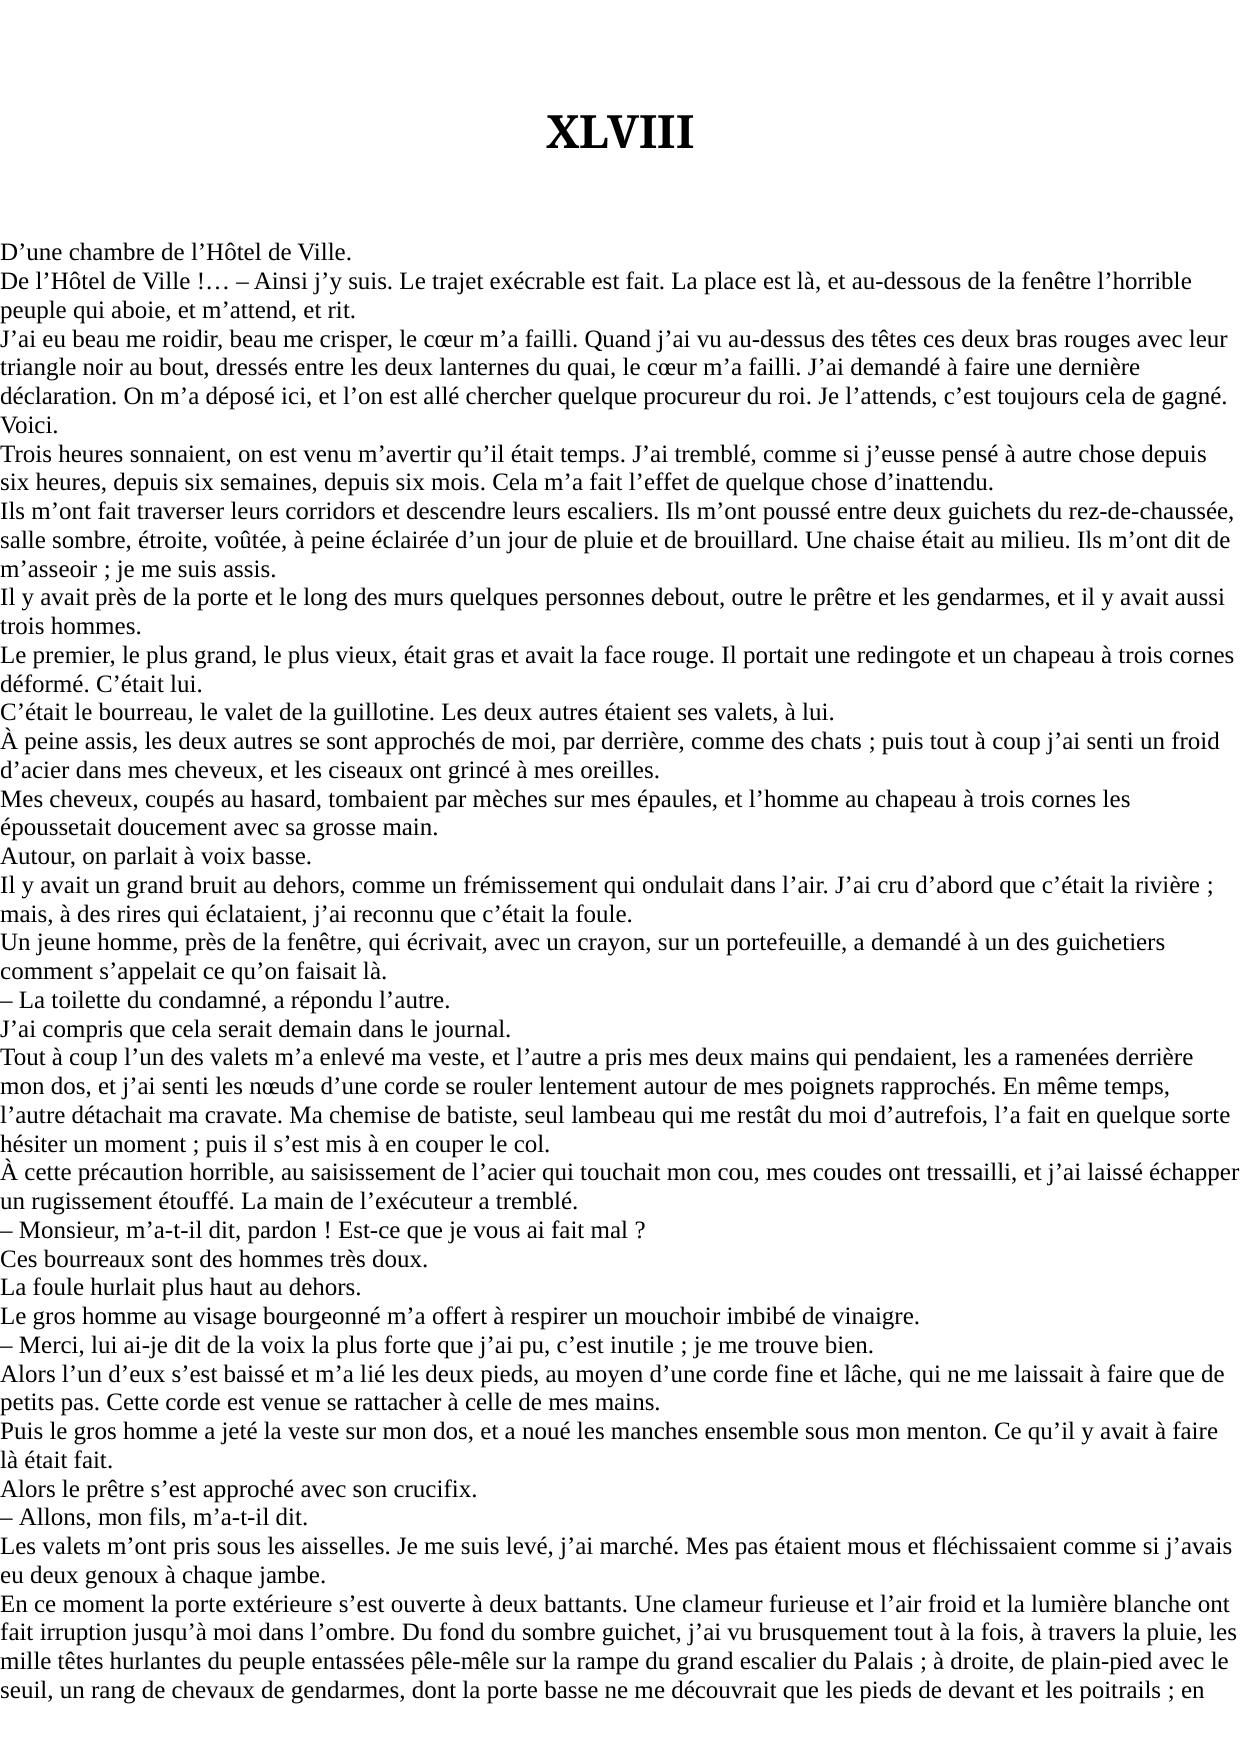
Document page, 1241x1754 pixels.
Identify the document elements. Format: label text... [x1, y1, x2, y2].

text Trois heures sonnaient, on est venu m’avertir qu’il était temps. J’ai tremblé, comme si j’eusse pensé à autre chose depuis six heures, depuis six semaines, depuis six mois. Cela m’a fait l’effet de quelque chose d’inattendu. [0, 439, 1240, 496]
text Un jeune homme, près de la fenêtre, qui écrivait, avec un crayon, sur un portefeuille, a demandé à un des guichetiers comment s’appelait ce qu’on faisait là. [0, 927, 1240, 985]
text D’une chambre de l’Hôtel de Ville. [0, 237, 1240, 266]
text Il y avait un grand bruit au dehors, comme un frémissement qui ondulait dans l’air. J’ai cru d’abord que c’était la rivière ; mais, à des rires qui éclataient, j’ai reconnu que c’était la foule. [0, 870, 1240, 927]
text – La toilette du condamné, a répondu l’autre. [0, 985, 1240, 1014]
text C’était le bourreau, le valet de la guillotine. Les deux autres étaient ses valets, à lui. [0, 697, 1240, 726]
text Puis le gros homme a jeté la veste sur mon dos, et a noué les manches ensemble sous mon menton. Ce qu’il y avait à faire là était fait. [0, 1416, 1240, 1474]
text De l’Hôtel de Ville !… – Ainsi j’y suis. Le trajet exécrable est fait. La place est là, et au-dessous de la fenêtre l’horrible peuple qui aboie, et m’attend, et rit. [0, 266, 1240, 324]
text Ils m’ont fait traverser leurs corridors et descendre leurs escaliers. Ils m’ont poussé entre deux guichets du rez-de-chaussée, salle sombre, étroite, voûtée, à peine éclairée d’un jour de pluie et de brouillard. Une chaise était au milieu. Ils m’ont dit de m’asseoir ; je me suis assis. [0, 496, 1240, 582]
text En ce moment la porte extérieure s’est ouverte à deux battants. Une clameur furieuse et l’air froid et la lumière blanche ont fait irruption jusqu’à moi dans l’ombre. Du fond du sombre guichet, j’ai vu brusquement tout à la fois, à travers la pluie, les mille têtes hurlantes du peuple entassées pêle-mêle sur la rampe du grand escalier du Palais ; à droite, de plain-pied avec le seuil, un rang de chevaux de gendarmes, dont la porte basse ne me découvrait que les pieds de devant et les poitrails ; en [0, 1589, 1240, 1704]
text À peine assis, les deux autres se sont approchés de moi, par derrière, comme des chats ; puis tout à coup j’ai senti un froid d’acier dans mes cheveux, et les ciseaux ont grincé à mes oreilles. [0, 726, 1240, 784]
text Autour, on parlait à voix basse. [0, 841, 1240, 870]
text Voici. [0, 410, 1240, 439]
text J’ai eu beau me roidir, beau me crisper, le cœur m’a failli. Quand j’ai vu au-dessus des têtes ces deux bras rouges avec leur triangle noir au bout, dressés entre les deux lanternes du quai, le cœur m’a failli. J’ai demandé à faire une dernière déclaration. On m’a déposé ici, et l’on est allé chercher quelque procureur du roi. Je l’attends, c’est toujours cela de gagné. [0, 324, 1240, 410]
text Mes cheveux, coupés au hasard, tombaient par mèches sur mes épaules, et l’homme au chapeau à trois cornes les époussetait doucement avec sa grosse main. [0, 784, 1240, 841]
text Le premier, le plus grand, le plus vieux, était gras et avait la face rouge. Il portait une redingote et un chapeau à trois cornes déformé. C’était lui. [0, 640, 1240, 697]
text – Monsieur, m’a-t-il dit, pardon ! Est-ce que je vous ai fait mal ? [0, 1215, 1240, 1244]
text – Merci, lui ai-je dit de la voix la plus forte que j’ai pu, c’est inutile ; je me trouve bien. [0, 1330, 1240, 1359]
text Ces bourreaux sont des hommes très doux. [0, 1244, 1240, 1272]
text Tout à coup l’un des valets m’a enlevé ma veste, et l’autre a pris mes deux mains qui pendaient, les a ramenées derrière mon dos, et j’ai senti les nœuds d’une corde se rouler lentement autour de mes poignets rapprochés. En même temps, l’autre détachait ma cravate. Ma chemise de batiste, seul lambeau qui me restât du moi d’autrefois, l’a fait en quelque sorte hésiter un moment ; puis il s’est mis à en couper le col. [0, 1042, 1240, 1157]
text La foule hurlait plus haut au dehors. [0, 1272, 1240, 1301]
subtitle XLVIII [0, 100, 1240, 162]
text – Allons, mon fils, m’a-t-il dit. [0, 1502, 1240, 1531]
text À cette précaution horrible, au saisissement de l’acier qui touchait mon cou, mes coudes ont tressailli, et j’ai laissé échapper un rugissement étouffé. La main de l’exécuteur a tremblé. [0, 1157, 1240, 1215]
text Le gros homme au visage bourgeonné m’a offert à respirer un mouchoir imbibé de vinaigre. [0, 1301, 1240, 1330]
text Il y avait près de la porte et le long des murs quelques personnes debout, outre le prêtre et les gendarmes, et il y avait aussi trois hommes. [0, 582, 1240, 640]
text Les valets m’ont pris sous les aisselles. Je me suis levé, j’ai marché. Mes pas étaient mous et fléchissaient comme si j’avais eu deux genoux à chaque jambe. [0, 1531, 1240, 1589]
text Alors l’un d’eux s’est baissé et m’a lié les deux pieds, au moyen d’une corde fine et lâche, qui ne me laissait à faire que de petits pas. Cette corde est venue se rattacher à celle de mes mains. [0, 1359, 1240, 1416]
text Alors le prêtre s’est approché avec son crucifix. [0, 1474, 1240, 1502]
text J’ai compris que cela serait demain dans le journal. [0, 1014, 1240, 1042]
